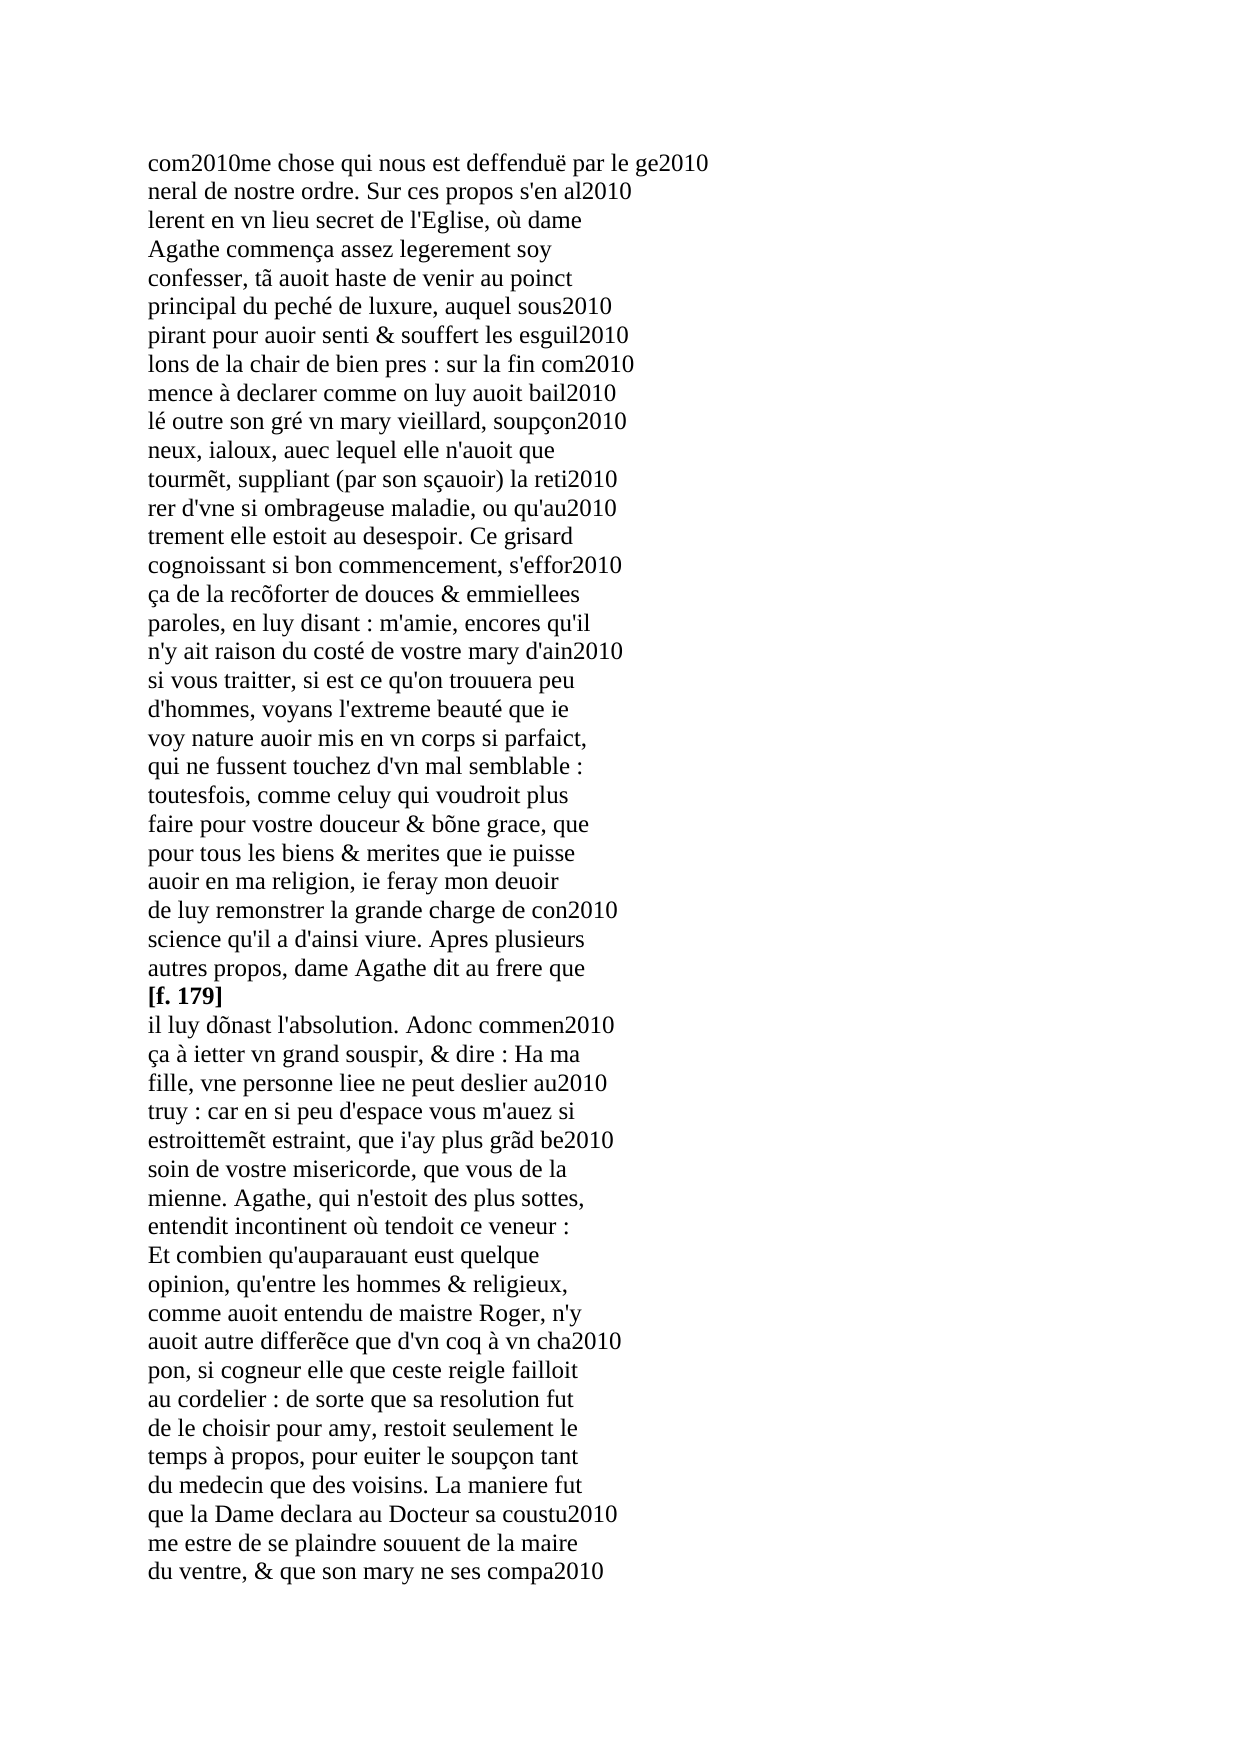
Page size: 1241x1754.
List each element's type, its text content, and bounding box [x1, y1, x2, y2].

text com2010me chose qui nous est deffenduë par le ge2010 neral de nostre ordre. Sur ces propos s'en al2010 lerent en vn lieu secret de l'Eglise, où dame Agathe commença assez legerement soy confesser, tã auoit haste de venir au poinct principal du peché de luxure, auquel sous2010 pirant pour auoir senti & souffert les esguil2010 lons de la chair de bien pres : sur la fin com2010 mence à declarer comme on luy auoit bail2010 lé outre son gré vn mary vieillard, soupçon2010 neux, ialoux, auec lequel elle n'auoit que tourmẽt, suppliant (par son sçauoir) la reti2010 rer d'vne si ombrageuse maladie, ou qu'au2010 trement elle estoit au desespoir. Ce grisard cognoissant si bon commencement, s'effor2010 ça de la recõforter de douces & emmiellees paroles, en luy disant : m'amie, encores qu'il n'y ait raison du costé de vostre mary d'ain2010 si vous traitter, si est ce qu'on trouuera peu d'hommes, voyans l'extreme beauté que ie voy nature auoir mis en vn corps si parfaict, qui ne fussent touchez d'vn mal semblable : toutesfois, comme celuy qui voudroit plus faire pour vostre douceur & bõne grace, que pour tous les biens & merites que ie puisse auoir en ma religion, ie feray mon deuoir de luy remonstrer la grande charge de con2010 science qu'il a d'ainsi viure. Apres plusieurs autres propos, dame Agathe dit au frere que [f. 179] il luy dõnast l'absolution. Adonc commen2010 ça à ietter vn grand souspir, & dire : Ha ma fille, vne personne liee ne peut deslier au2010 truy : car en si peu d'espace vous m'auez si estroittemẽt estraint, que i'ay plus grãd be2010 soin de vostre misericorde, que vous de la mienne. Agathe, qui n'estoit des plus sottes, entendit incontinent où tendoit ce veneur : Et combien qu'auparauant eust quelque opinion, qu'entre les hommes & religieux, comme auoit entendu de maistre Roger, n'y auoit autre differẽce que d'vn coq à vn cha2010 pon, si cogneur elle que ceste reigle failloit au cordelier : de sorte que sa resolution fut de le choisir pour amy, restoit seulement le temps à propos, pour euiter le soupçon tant du medecin que des voisins. La maniere fut que la Dame declara au Docteur sa coustu2010 me estre de se plaindre souuent de la maire du ventre, & que son mary ne ses compa2010 [148, 148, 1093, 1585]
